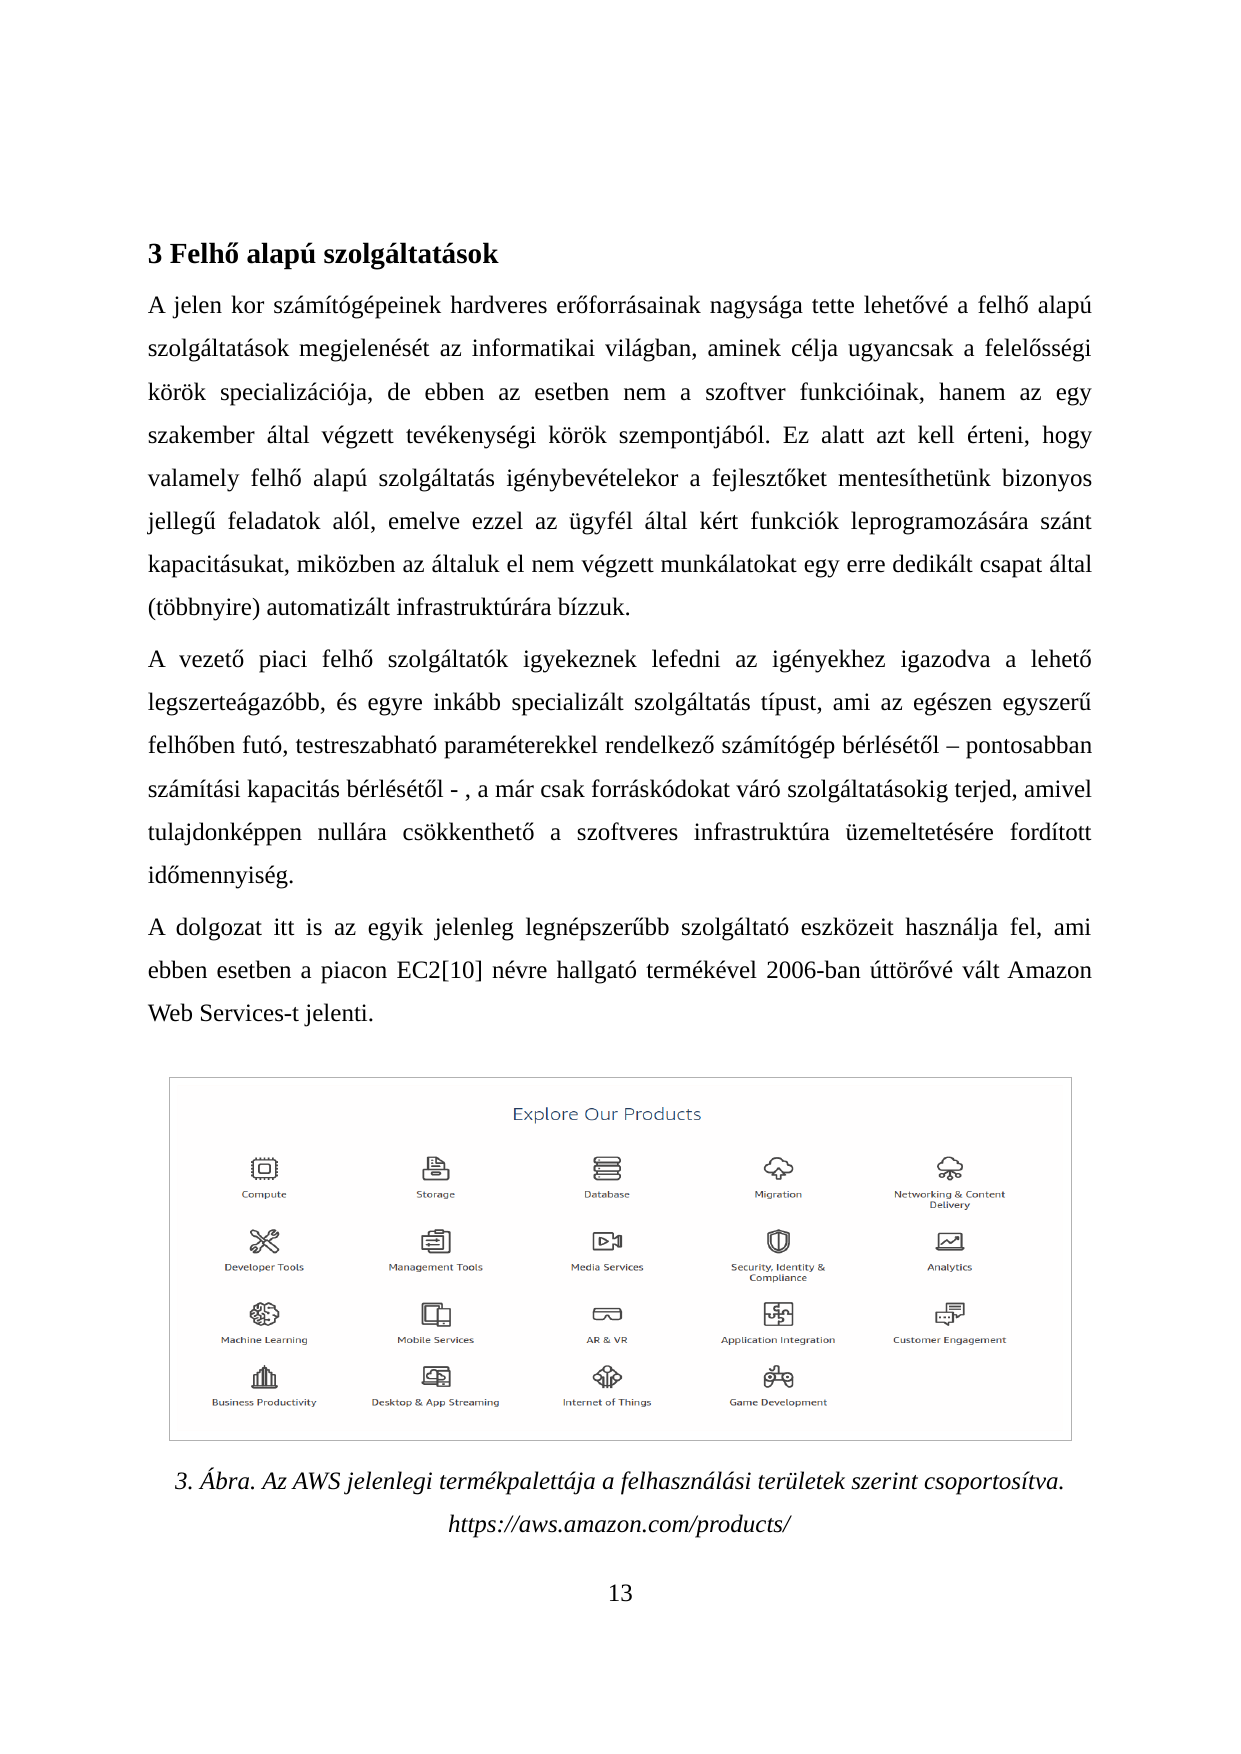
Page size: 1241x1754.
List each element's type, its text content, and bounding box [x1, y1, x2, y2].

picture [177, 1085, 1063, 1431]
text A dolgozat itt is az egyik jelenleg legnépszerűbb szolgáltató eszközeit használja fel, ami ebben esetben a piacon EC2[10] névre hallgató termékével 2006-ban úttörővé vált Amazon Web Services-t jelenti. [148, 912, 1093, 1027]
text 3. Ábra. Az AWS jelenlegi termékpalettája a felhasználási területek szerint csoportosítva. https://aws.amazon.com/products/ [148, 1065, 1093, 1538]
subtitle Felhő alapú szolgáltatások [148, 236, 1093, 270]
text A vezető piaci felhő szolgáltatók igyekeznek lefedni az igényekhez igazodva a lehető legszerteágazóbb, és egyre inkább specializált szolgáltatás típust, ami az egészen egyszerű felhőben futó, testreszabható paraméterekkel rendelkező számítógép bérlésétől – pontosabban számítási kapacitás bérlésétől - , a már csak forráskódokat váró szolgáltatásokig terjed, amivel tulajdonképpen nullára csökkenthető a szoftveres infrastruktúra üzemeltetésére fordított időmennyiség. [148, 644, 1093, 889]
text A jelen kor számítógépeinek hardveres erőforrásainak nagysága tette lehetővé a felhő alapú szolgáltatások megjelenését az informatikai világban, aminek célja ugyancsak a felelősségi körök specializációja, de ebben az esetben nem a szoftver funkcióinak, hanem az egy szakember által végzett tevékenységi körök szempontjából. Ez alatt azt kell érteni, hogy valamely felhő alapú szolgáltatás igénybevételekor a fejlesztőket mentesíthetünk bizonyos jellegű feladatok alól, emelve ezzel az ügyfél által kért funkciók leprogramozására szánt kapacitásukat, miközben az általuk el nem végzett munkálatokat egy erre dedikált csapat által (többnyire) automatizált infrastruktúrára bízzuk. [148, 290, 1093, 621]
